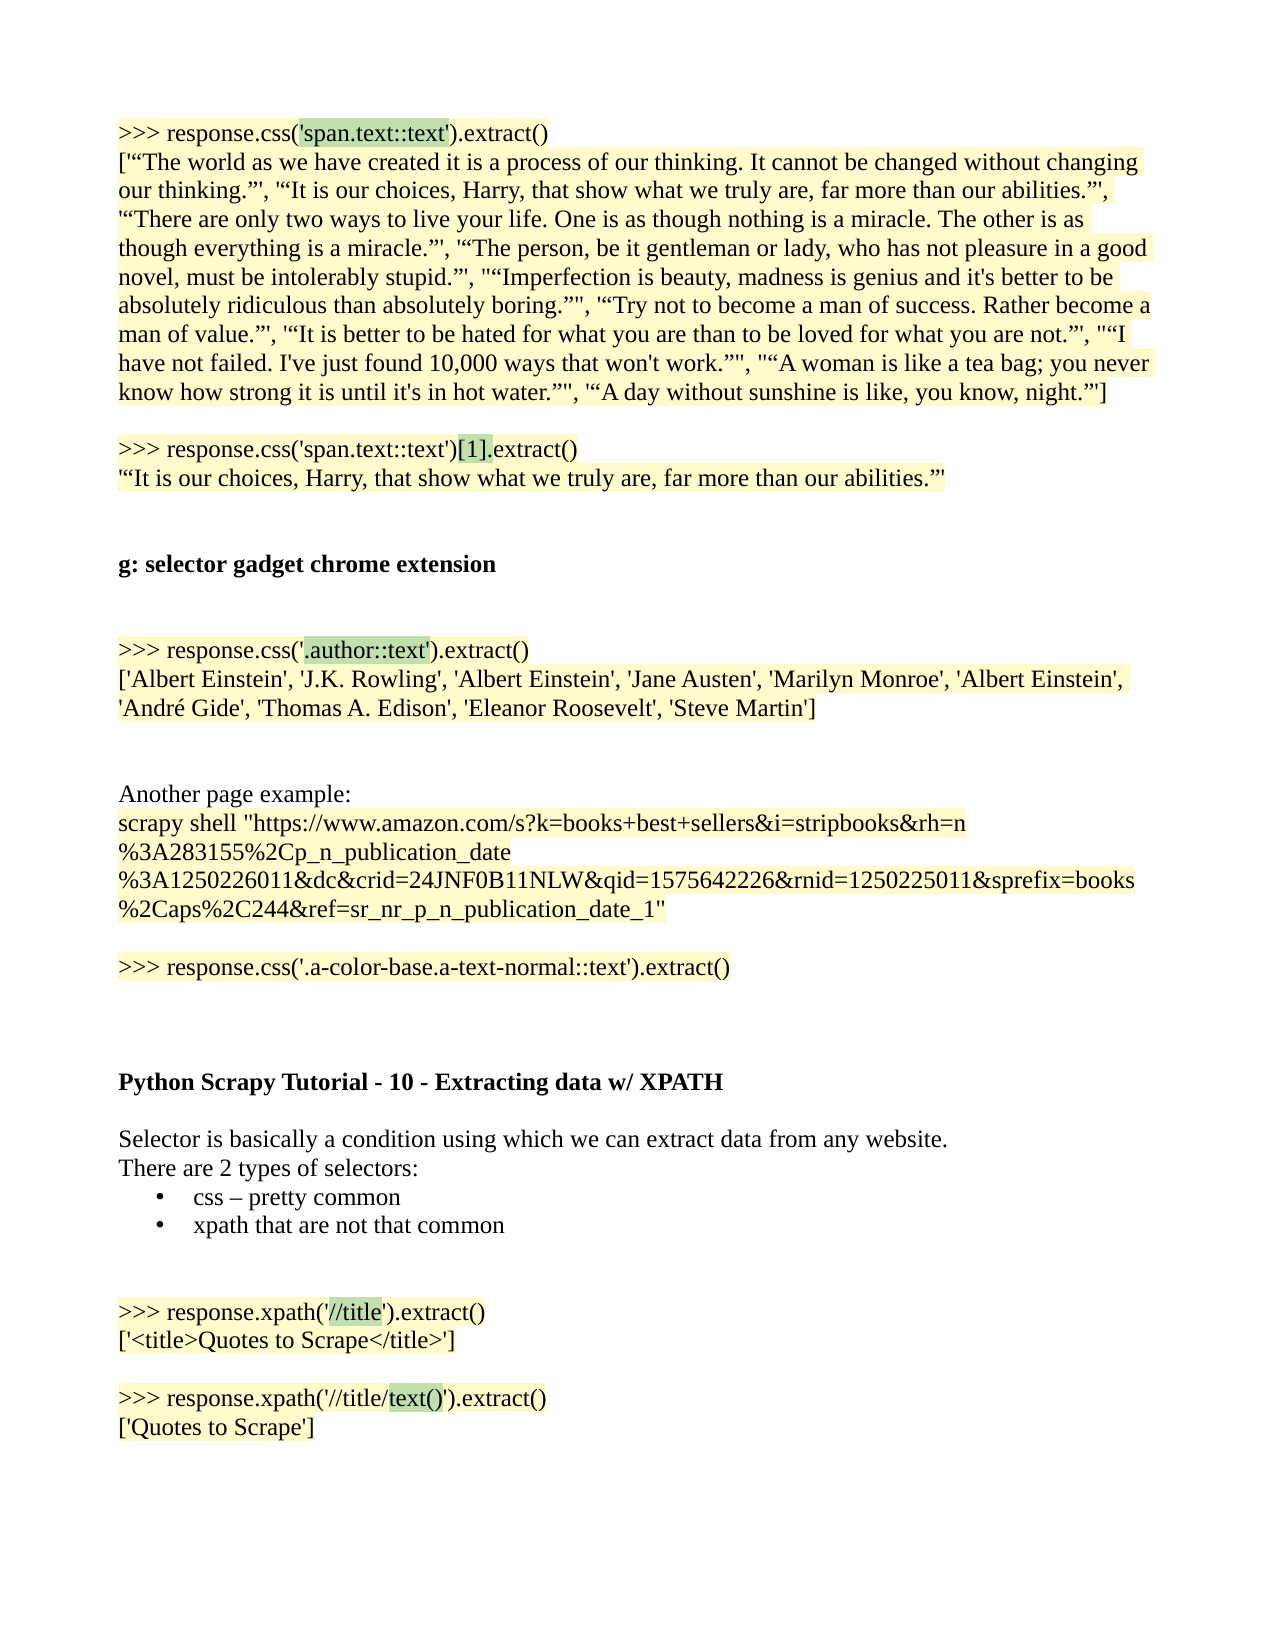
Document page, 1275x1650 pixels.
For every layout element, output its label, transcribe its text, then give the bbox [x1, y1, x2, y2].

text >>> response.css('.author::text').extract() [118, 636, 1157, 664]
text ['“The world as we have created it is a process of our thinking. It cannot be changed without changing our thinking.”', '“It is our choices, Harry, that show what we truly are, far more than our abilities.”', '“There are only two ways to live your life. One is as though nothing is a miracle. The other is as though everything is a miracle.”', '“The person, be it gentleman or lady, who has not pleasure in a good novel, must be intolerably stupid.”', "“Imperfection is beauty, madness is genius and it's better to be absolutely ridiculous than absolutely boring.”", '“Try not to become a man of success. Rather become a man of value.”', '“It is better to be hated for what you are than to be loved for what you are not.”', "“I have not failed. I've just found 10,000 ways that won't work.”", "“A woman is like a tea bag; you never know how strong it is until it's in hot water.”", '“A day without sunshine is like, you know, night.”'] [118, 147, 1157, 406]
text Selector is basically a condition using which we can extract data from any website. [118, 1124, 1157, 1153]
text ['<title>Quotes to Scrape</title>'] [118, 1326, 1157, 1354]
list css – pretty common [156, 1182, 1157, 1211]
list xpath that are not that common [156, 1211, 1157, 1239]
text g: selector gadget chrome extension [118, 549, 1157, 578]
text >>> response.css('span.text::text').extract() [118, 118, 1157, 147]
text >>> response.xpath('//title/text()').extract() [118, 1383, 1157, 1412]
text ['Albert Einstein', 'J.K. Rowling', 'Albert Einstein', 'Jane Austen', 'Marilyn Monroe', 'Albert Einstein', 'André Gide', 'Thomas A. Edison', 'Eleanor Roosevelt', 'Steve Martin'] [118, 664, 1157, 722]
text scrapy shell "https://www.amazon.com/s?k=books+best+sellers&i=stripbooks&rh=n%3A283155%2Cp_n_publication_date%3A1250226011&dc&crid=24JNF0B11NLW&qid=1575642226&rnid=1250225011&sprefix=books%2Caps%2C244&ref=sr_nr_p_n_publication_date_1" [118, 808, 1157, 923]
text Another page example: [118, 779, 1157, 808]
text '“It is our choices, Harry, that show what we truly are, far more than our abilities.”' [118, 463, 1157, 492]
text >>> response.css('span.text::text')[1].extract() [118, 434, 1157, 463]
text Python Scrapy Tutorial - 10 - Extracting data w/ XPATH [118, 1067, 1157, 1096]
text ['Quotes to Scrape'] [118, 1412, 1157, 1441]
text >>> response.xpath('//title').extract() [118, 1297, 1157, 1326]
text >>> response.css('.a-color-base.a-text-normal::text').extract() [118, 952, 1157, 981]
text There are 2 types of selectors: [118, 1153, 1157, 1182]
